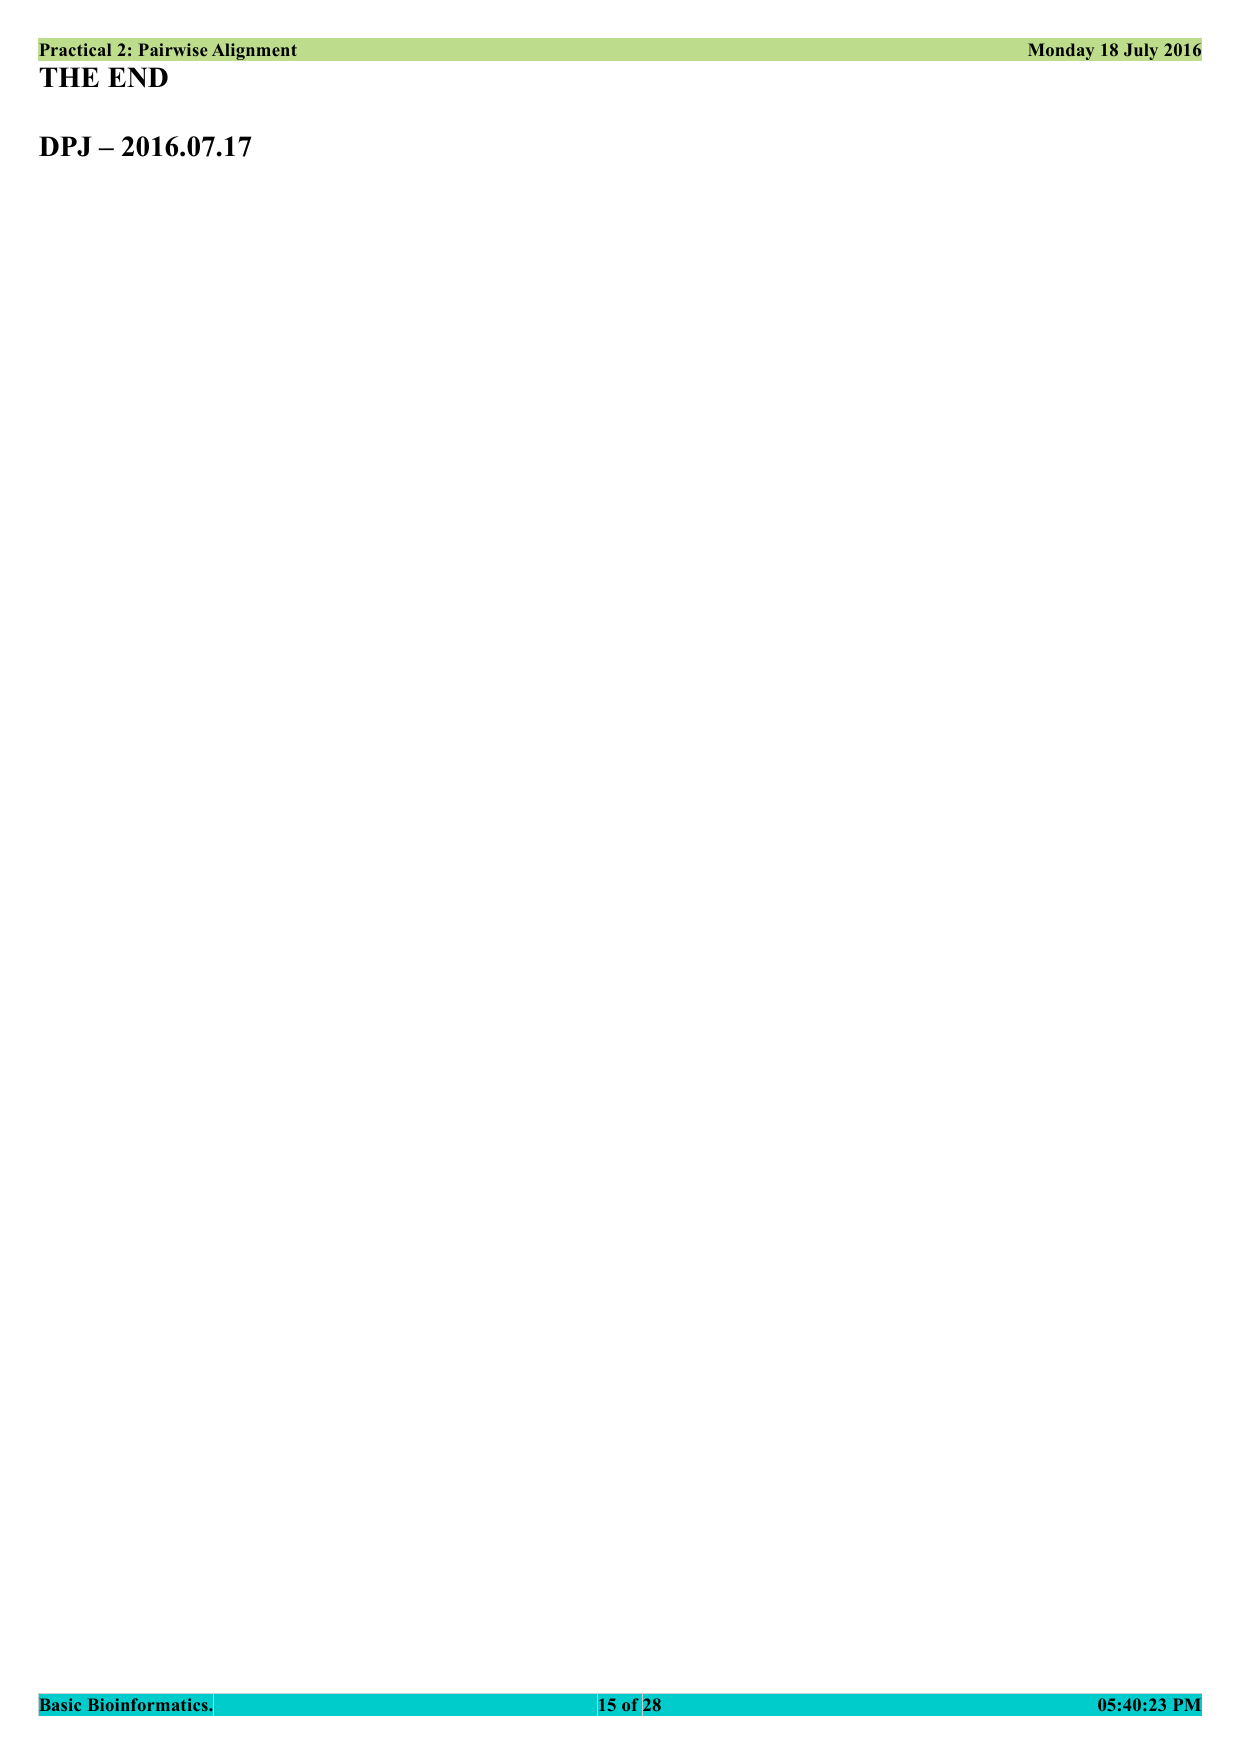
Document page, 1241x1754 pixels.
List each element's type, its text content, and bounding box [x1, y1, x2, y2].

text DPJ – 2016.07.17 [38, 129, 1202, 163]
text THE END [38, 61, 1202, 94]
